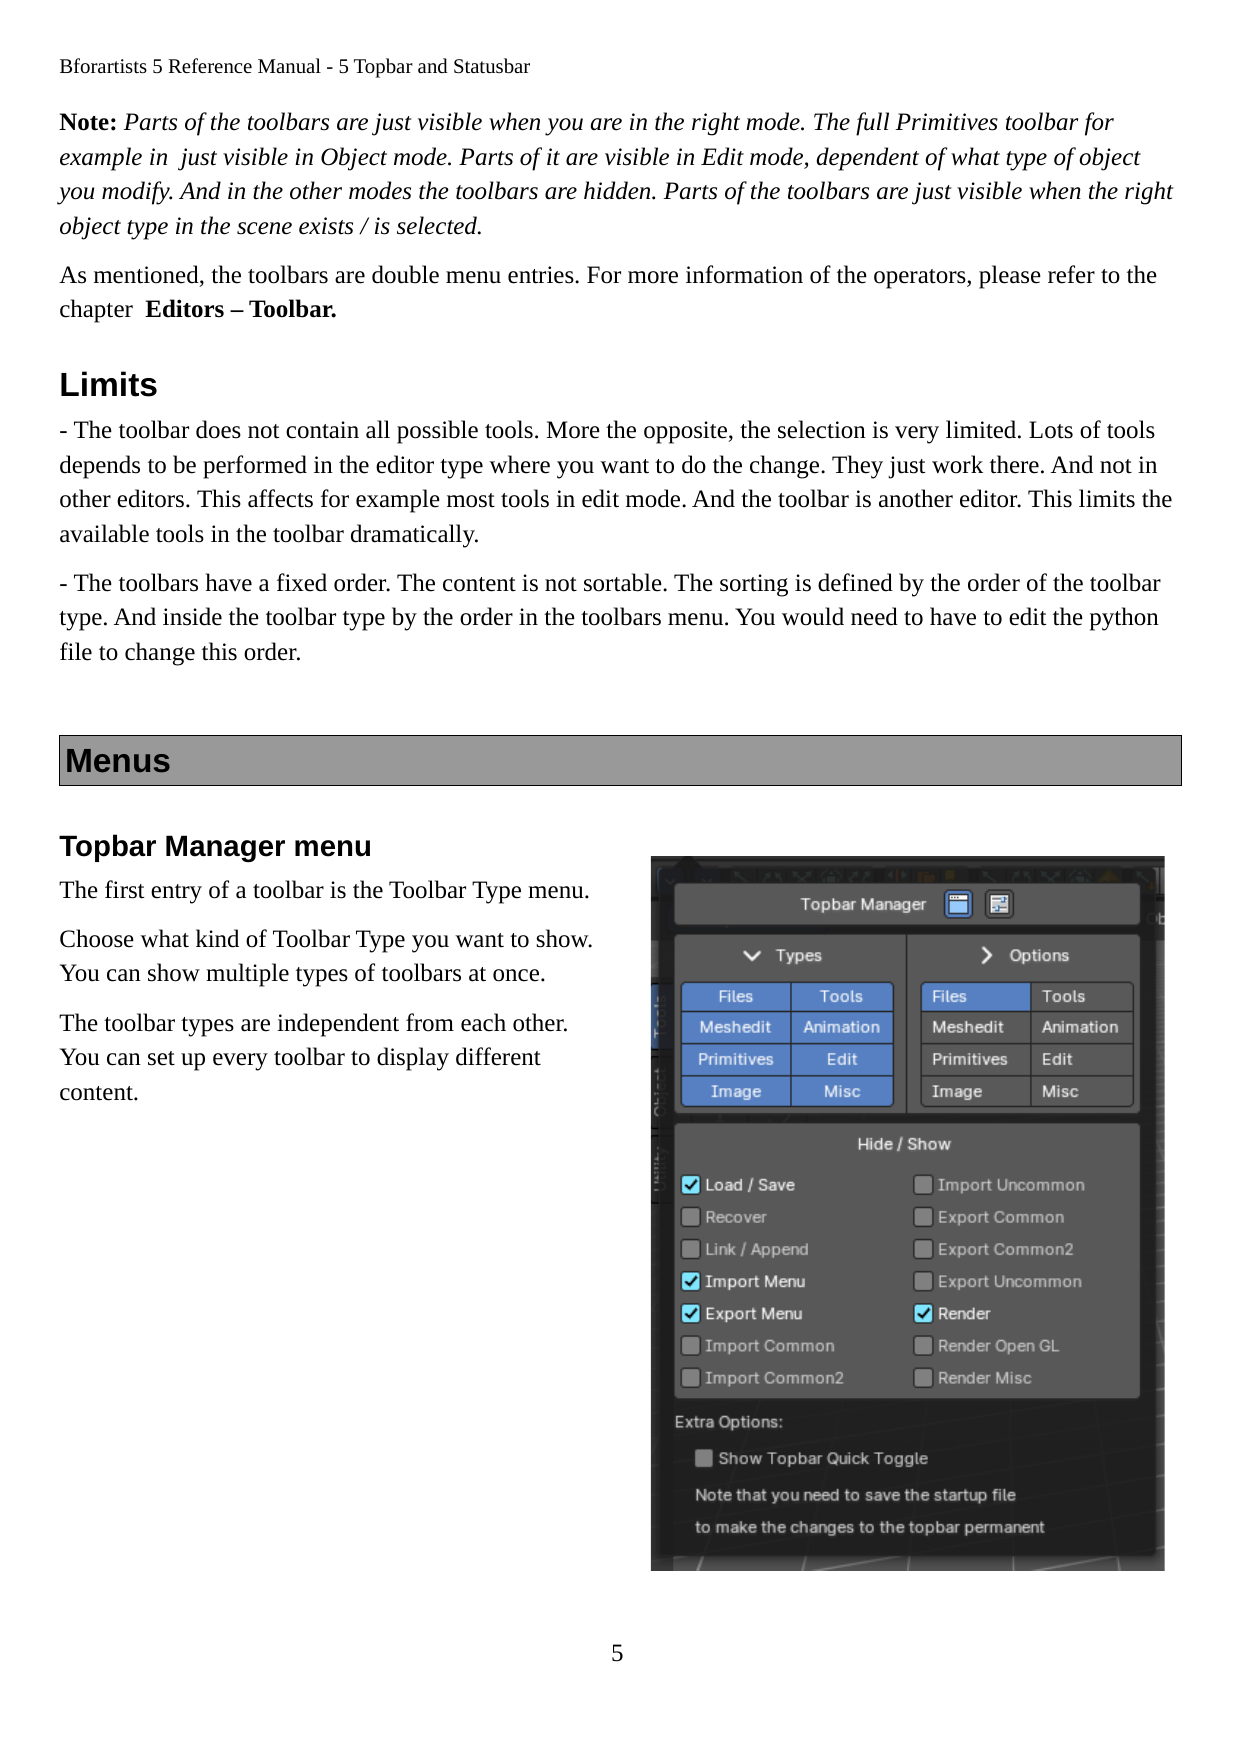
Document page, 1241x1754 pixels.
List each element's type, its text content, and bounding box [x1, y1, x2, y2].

table_header Menus [60, 736, 1181, 785]
text Note: Parts of the toolbars are just visible when you are in the right mode. The full Primitives toolbar for example in just visible in Object mode. Parts of it are visible in Edit mode, dependent of what type of object you modify. And in the other modes the toolbars are hidden. Parts of the toolbars are just visible when the right object type in the scene exists / is selected. [59, 107, 1181, 240]
text The first entry of a toolbar is the Toolbar Type menu. [59, 875, 650, 904]
text - The toolbar does not contain all possible tools. More the opposite, the selection is very limited. Lots of tools depends to be performed in the editor type where you want to do the change. They just work there. And not in other editors. This affects for example most tools in edit mode. And the toolbar is another editor. This limits the available tools in the toolbar dramatically. [59, 416, 1181, 548]
subtitle Limits [59, 364, 1181, 403]
text Choose what kind of Toolbar Type you want to show. You can show multiple types of toolbars at once. [59, 924, 650, 987]
text The toolbar types are independent from each other. You can set up every toolbar to display different content. [59, 1008, 650, 1105]
picture [650, 856, 1165, 1571]
text - The toolbars have a fixed order. The content is not sortable. The sorting is defined by the order of the toolbar type. And inside the toolbar type by the order in the toolbars menu. You would need to have to edit the python file to change this order. [59, 568, 1181, 666]
subtitle Topbar Manager menu [59, 829, 1181, 862]
text As mentioned, the toolbars are double menu entries. For more information of the operators, please refer to the chapter Editors – Toolbar. [59, 260, 1181, 323]
